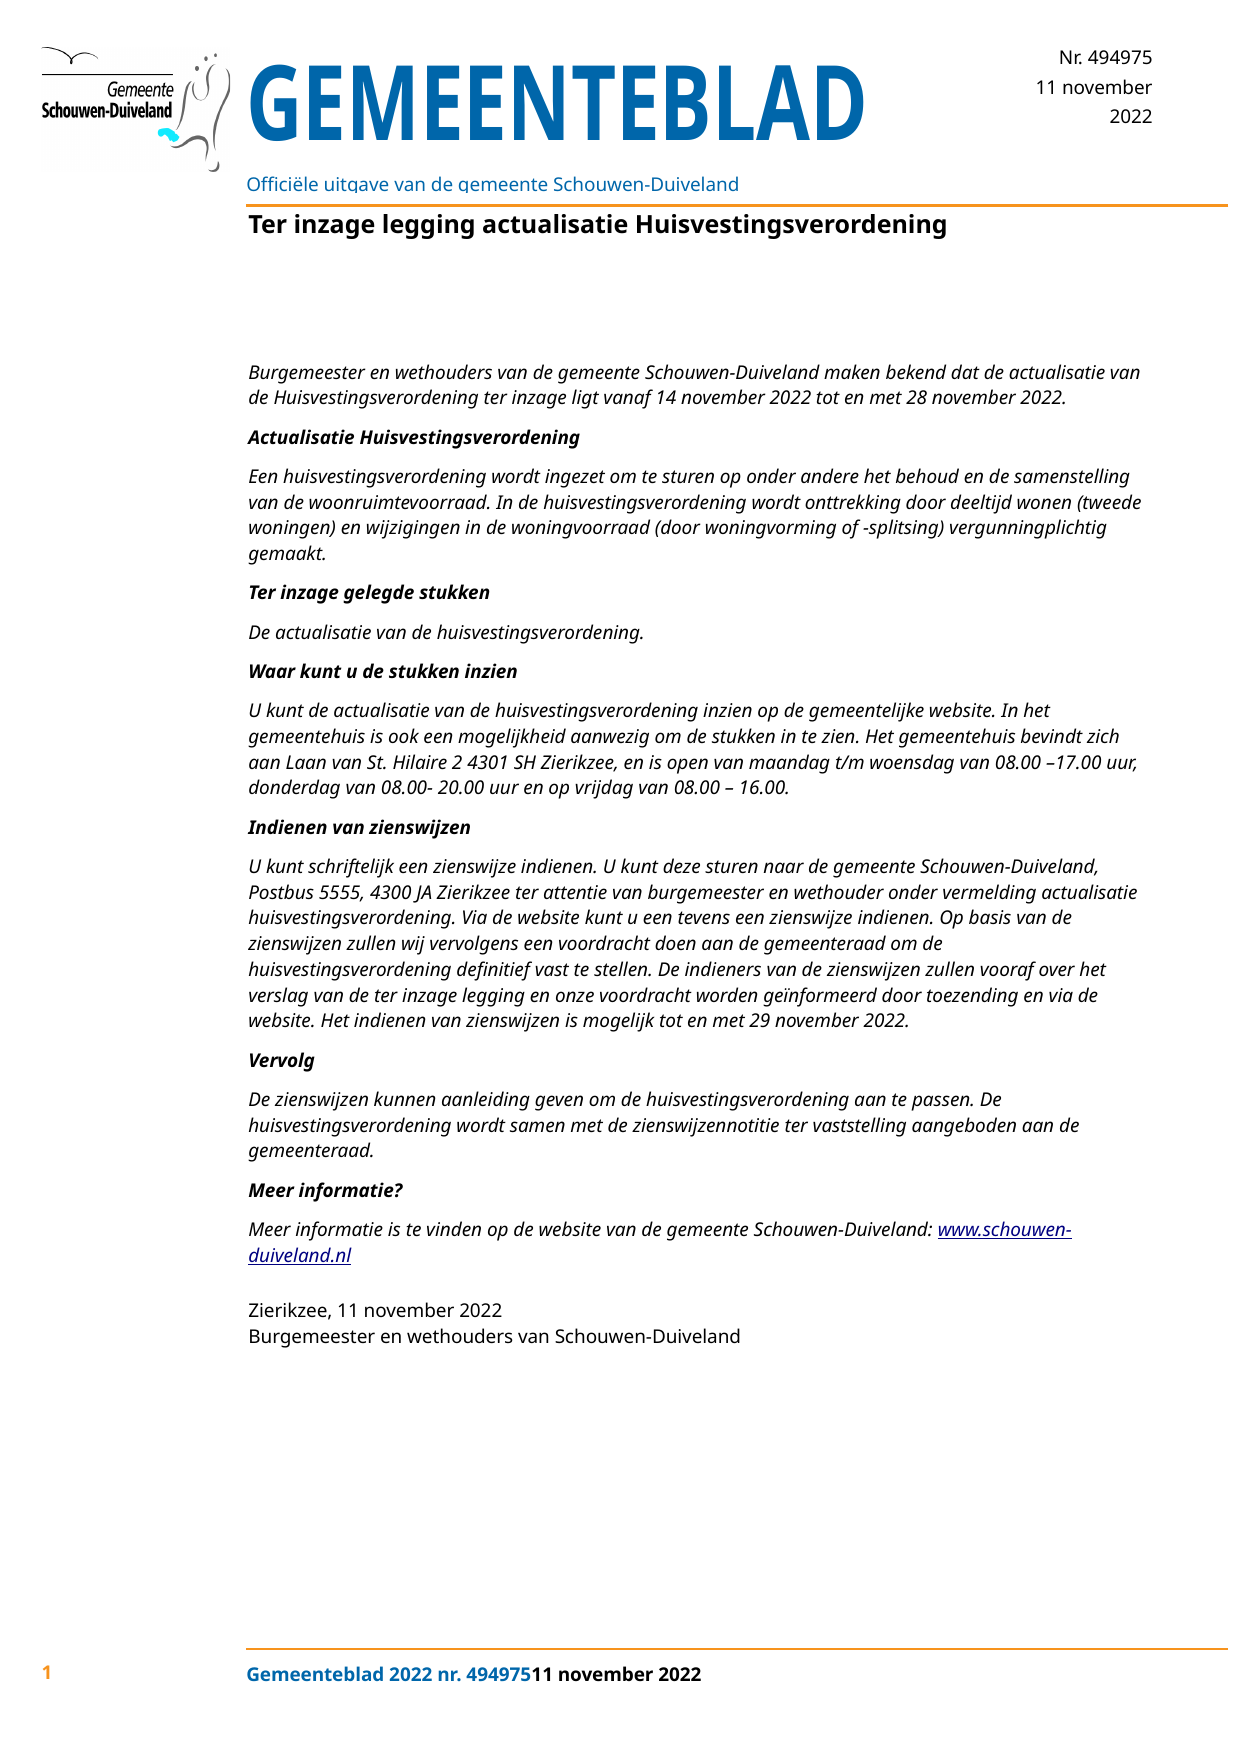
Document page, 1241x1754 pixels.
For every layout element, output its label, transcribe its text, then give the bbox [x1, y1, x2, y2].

text Burgemeester en wethouders van Schouwen-Duiveland [248, 1323, 1152, 1348]
text U kunt schriftelijk een zienswijze indienen. U kunt deze sturen naar de gemeente Schouwen-Duiveland, Postbus 5555, 4300 JA Zierikzee ter attentie van burgemeester en wethouder onder vermelding actualisatie huisvestingsverordening. Via de website kunt u een tevens een zienswijze indienen. Op basis van de zienswijzen zullen wij vervolgens een voordracht doen aan de gemeenteraad om de huisvestingsverordening definitief vast te stellen. De indieners van de zienswijzen zullen vooraf over het verslag van de ter inzage legging en onze voordracht worden geïnformeerd door toezending en via de website. Het indienen van zienswijzen is mogelijk tot en met 29 november 2022. [248, 853, 1152, 1033]
text De actualisatie van de huisvestingsverordening. [248, 619, 1152, 644]
text Waar kunt u de stukken inzien [248, 658, 1152, 684]
text Zierikzee, 11 november 2022 [248, 1297, 1152, 1323]
text Actualisatie Huisvestingsverordening [248, 424, 1152, 449]
text Burgemeester en wethouders van de gemeente Schouwen-Duiveland maken bekend dat de actualisatie van de Huisvestingsverordening ter inzage ligt vanaf 14 november 2022 tot en met 28 november 2022. [248, 359, 1152, 410]
text De zienswijzen kunnen aanleiding geven om de huisvestingsverordening aan te passen. De huisvestingsverordening wordt samen met de zienswijzennotitie ter vaststelling aangeboden aan de gemeenteraad. [248, 1086, 1152, 1163]
picture [41, 47, 231, 172]
text Vervolg [248, 1047, 1152, 1072]
text Meer informatie is te vinden op de website van de gemeente Schouwen-Duiveland: www.schouwen-duiveland.nl [248, 1216, 1152, 1267]
text Ter inzage legging actualisatie Huisvestingsverordening [248, 207, 1152, 241]
text U kunt de actualisatie van de huisvestingsverordening inzien op de gemeentelijke website. In het gemeentehuis is ook een mogelijkheid aanwezig om de stukken in te zien. Het gemeentehuis bevindt zich aan Laan van St. Hilaire 2 4301 SH Zierikzee, en is open van maandag t/m woensdag van 08.00 –17.00 uur, donderdag van 08.00- 20.00 uur en op vrijdag van 08.00 – 16.00. [248, 697, 1152, 800]
text Ter inzage gelegde stukken [248, 579, 1152, 605]
text Meer informatie? [248, 1177, 1152, 1202]
text Een huisvestingsverordening wordt ingezet om te sturen op onder andere het behoud en de samenstelling van de woonruimtevoorraad. In de huisvestingsverordening wordt onttrekking door deeltijd wonen (tweede woningen) en wijzigingen in de woningvoorraad (door woningvorming of -splitsing) vergunningplichtig gemaakt. [248, 463, 1152, 566]
text Indienen van zienswijzen [248, 814, 1152, 839]
